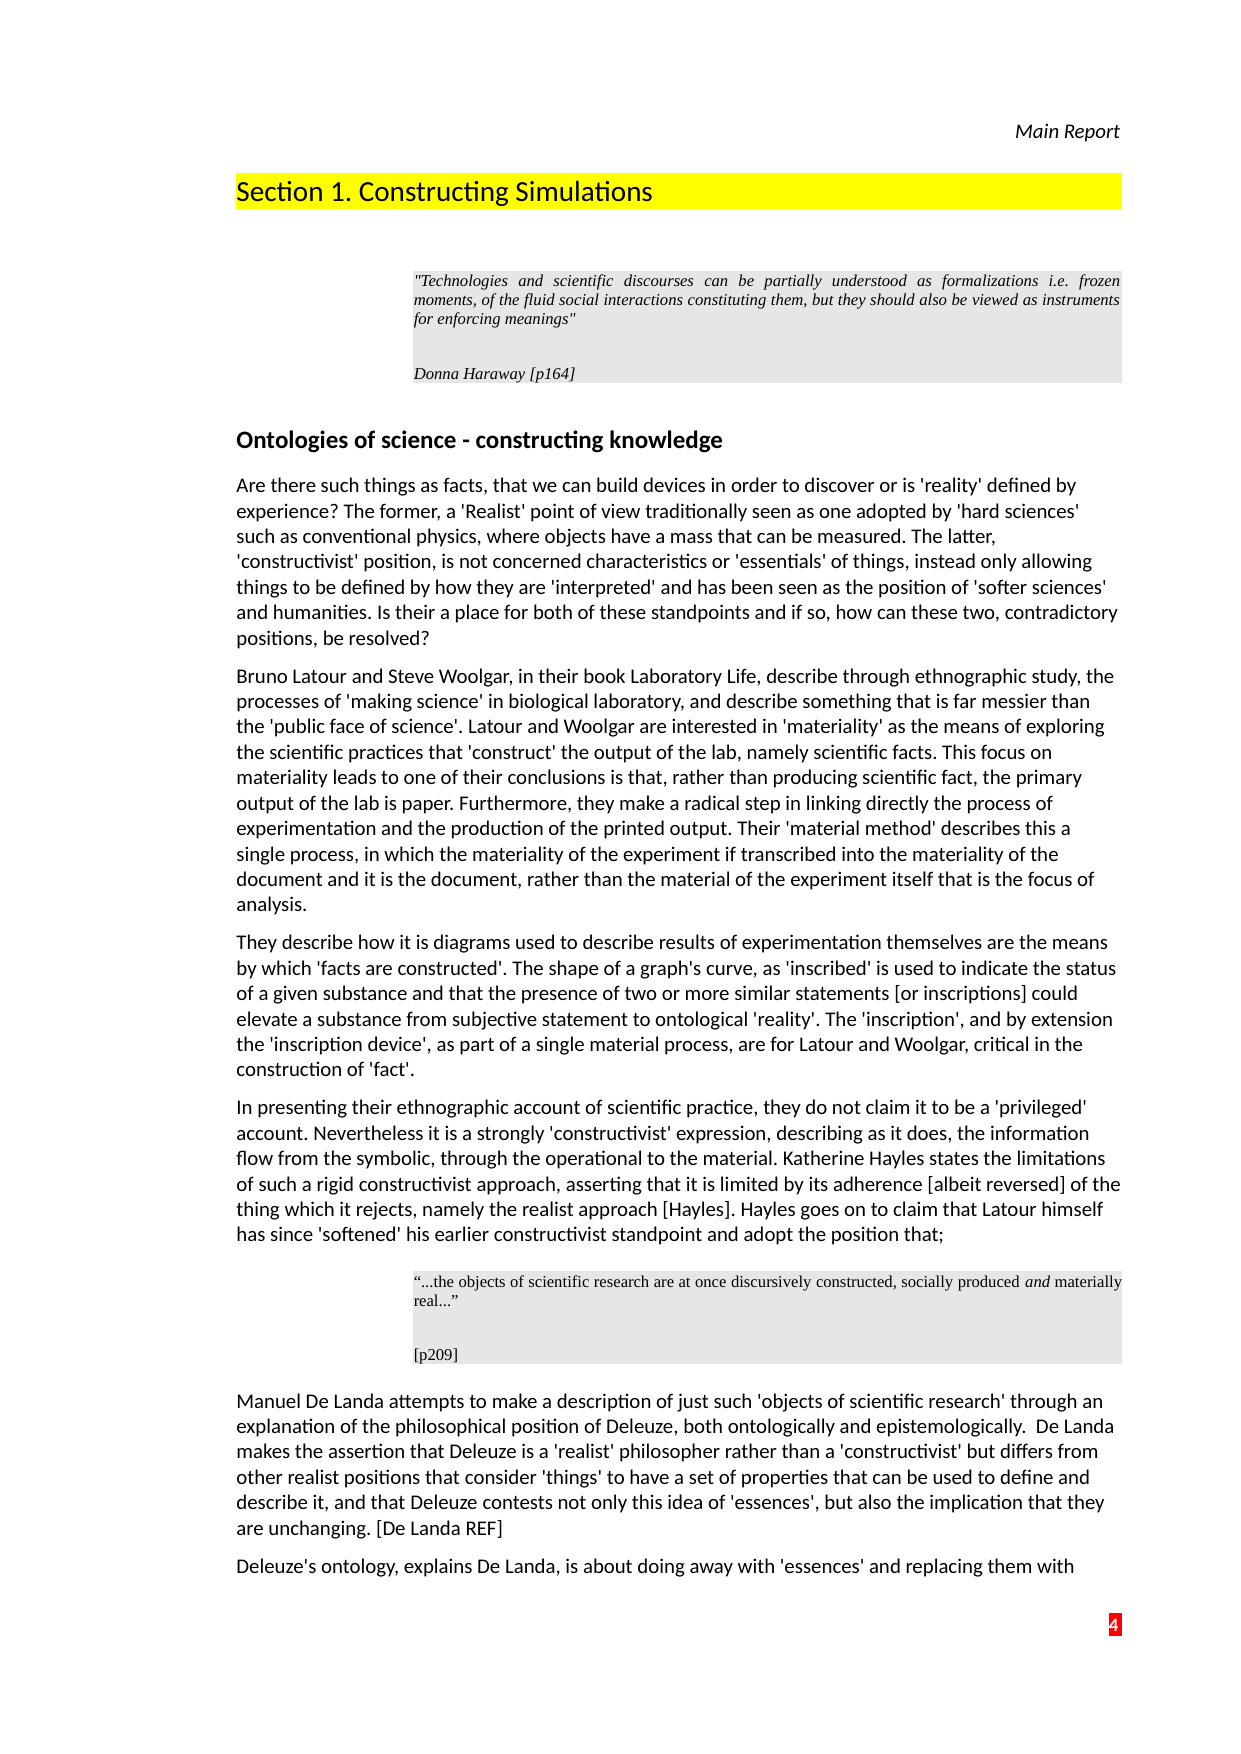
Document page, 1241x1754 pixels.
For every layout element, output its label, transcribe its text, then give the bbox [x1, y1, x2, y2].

text Section 1. Constructing Simulations [236, 173, 1122, 209]
subtitle Ontologies of science - constructing knowledge [236, 424, 768, 455]
text Are there such things as facts, that we can build devices in order to discover or is 'reality' defined by experience? The former, a 'Realist' point of view traditionally seen as one adopted by 'hard sciences' such as conventional physics, where objects have a mass that can be measured. The latter, 'constructivist' position, is not concerned characteristics or 'essentials' of things, instead only allowing things to be defined by how they are 'interpreted' and has been seen as the position of 'softer sciences' and humanities. Is their a place for both of these standpoints and if so, how can these two, contradictory positions, be resolved? [236, 472, 1122, 650]
text They describe how it is diagrams used to describe results of experimentation themselves are the means by which 'facts are constructed'. The shape of a graph's curve, as 'inscribed' is used to indicate the status of a given substance and that the presence of two or more similar statements [or inscriptions] could elevate a substance from subjective statement to ontological 'reality'. The 'inscription', and by extension the 'inscription device', as part of a single material process, are for Latour and Woolgar, critical in the construction of 'fact'. [236, 929, 1122, 1082]
text In presenting their ethnographic account of scientific practice, they do not claim it to be a 'privileged' account. Nevertheless it is a strongly 'constructivist' expression, describing as it does, the information flow from the symbolic, through the operational to the material. Katherine Hayles states the limitations of such a rigid constructivist approach, asserting that it is limited by its adherence [albeit reversed] of the thing which it rejects, namely the realist approach [Hayles]. Hayles goes on to claim that Latour himself has since 'softened' his earlier constructivist standpoint and adopt the position that; [236, 1094, 1122, 1247]
text Deleuze's ontology, explains De Landa, is about doing away with 'essences' and replacing them with [236, 1553, 1122, 1578]
text Manuel De Landa attempts to make a description of just such 'objects of scientific research' through an explanation of the philosophical position of Deleuze, both ontologically and epistemologically. De Landa makes the assertion that Deleuze is a 'realist' philosopher rather than a 'constructivist' but differs from other realist positions that consider 'things' to have a set of properties that can be used to define and describe it, and that Deleuze contests not only this idea of 'essences', but also the implication that they are unchanging. [De Landa REF] [236, 1388, 1122, 1540]
text [p209] [413, 1345, 1122, 1364]
text "Technologies and scientific discourses can be partially understood as formalizations i.e. frozen moments, of the fluid social interactions constituting them, but they should also be viewed as instruments for enforcing meanings" [413, 271, 1122, 328]
text Donna Haraway [p164] [413, 364, 1122, 383]
text Bruno Latour and Steve Woolgar, in their book Laboratory Life, describe through ethnographic study, the processes of 'making science' in biological laboratory, and describe something that is far messier than the 'public face of science'. Latour and Woolgar are interested in 'materiality' as the means of exploring the scientific practices that 'construct' the output of the lab, namely scientific facts. This focus on materiality leads to one of their conclusions is that, rather than producing scientific fact, the primary output of the lab is paper. Furthermore, they make a radical step in linking directly the process of experimentation and the production of the printed output. Their 'material method' describes this a single process, in which the materiality of the experiment if transcribed into the materiality of the document and it is the document, rather than the material of the experiment itself that is the focus of analysis. [236, 663, 1122, 917]
text “...the objects of scientific research are at once discursively constructed, socially produced and materially real...” [413, 1271, 1122, 1310]
